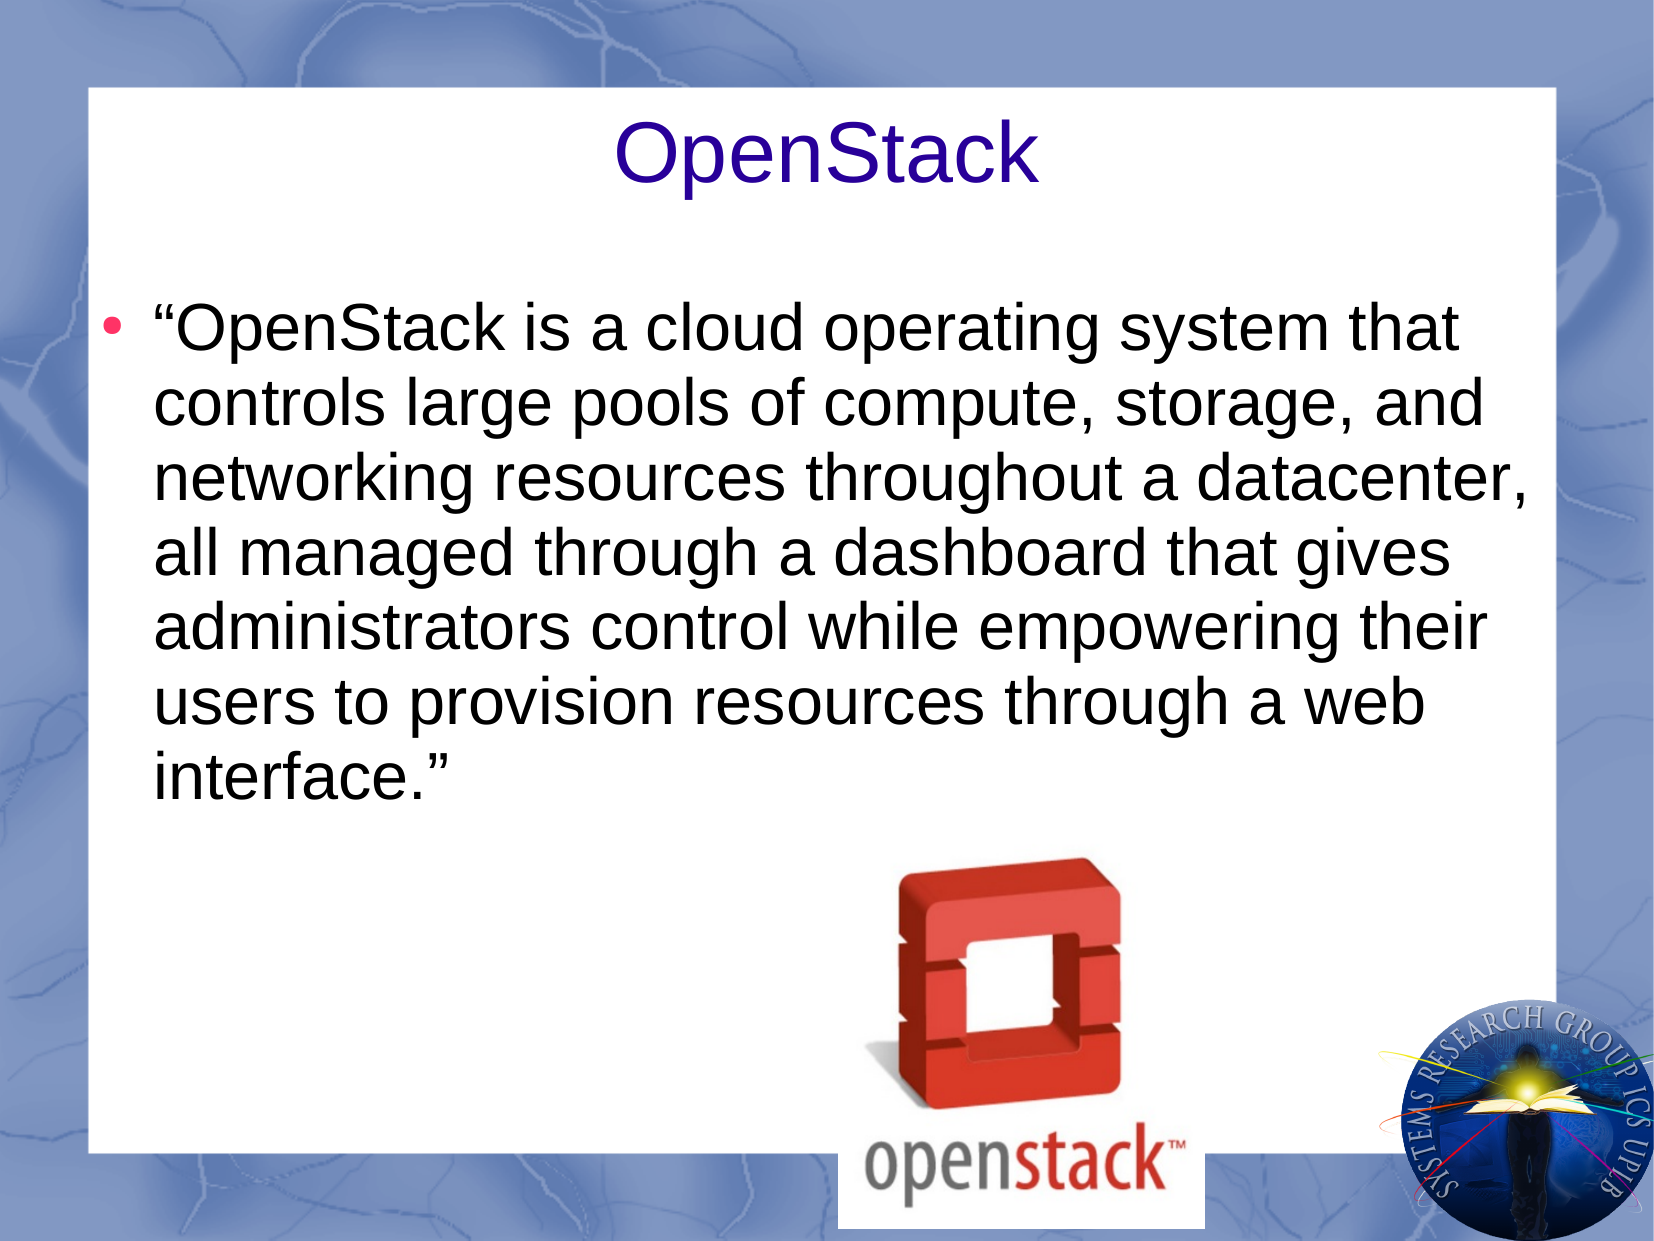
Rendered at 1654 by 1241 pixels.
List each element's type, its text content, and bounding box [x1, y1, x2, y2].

title OpenStack [82, 49, 1571, 257]
list “OpenStack is a cloud operating system that controls large pools of compute, storage, and networking resources throughout a datacenter, all managed through a dashboard that gives administrators control while empowering their users to provision resources through a web interface.” [82, 290, 1538, 995]
picture [0, 0, 1654, 1241]
